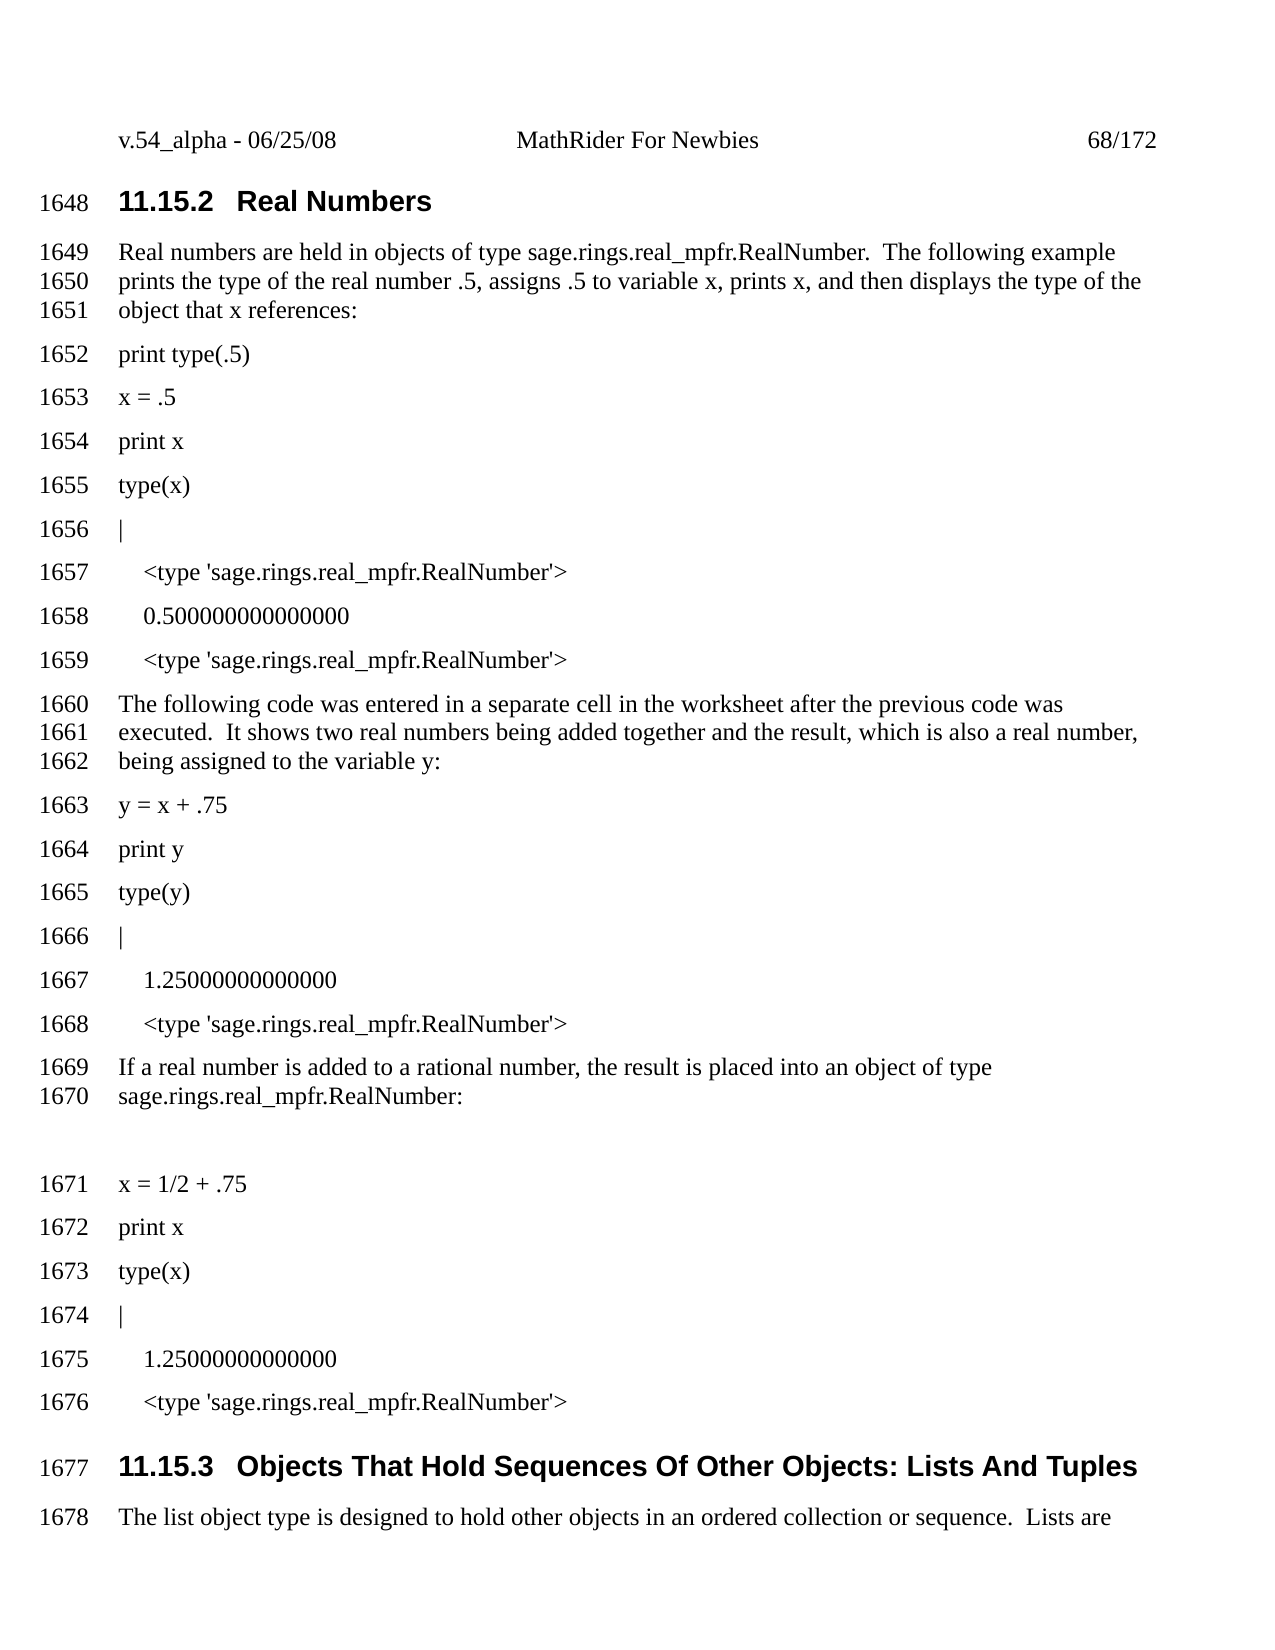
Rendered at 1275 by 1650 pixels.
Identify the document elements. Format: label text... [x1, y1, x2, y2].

text <type 'sage.rings.real_mpfr.RealNumber'> [118, 557, 1157, 586]
text <type 'sage.rings.real_mpfr.RealNumber'> [118, 1387, 1157, 1416]
text type(x) [118, 470, 1157, 499]
text | [118, 514, 1157, 542]
text print x [118, 426, 1157, 455]
text print y [118, 834, 1157, 862]
text <type 'sage.rings.real_mpfr.RealNumber'> [118, 1009, 1157, 1037]
text Real numbers are held in objects of type sage.rings.real_mpfr.RealNumber. The following example prints the type of the real number .5, assigns .5 to variable x, prints x, and then displays the type of the object that x references: [118, 237, 1157, 324]
text <type 'sage.rings.real_mpfr.RealNumber'> [118, 645, 1157, 674]
subtitle Real Numbers [118, 184, 1157, 217]
text 1.25000000000000 [118, 1344, 1157, 1372]
text If a real number is added to a rational number, the result is placed into an object of type sage.rings.real_mpfr.RealNumber: [118, 1052, 1157, 1110]
text x = 1/2 + .75 [118, 1169, 1157, 1197]
text x = .5 [118, 382, 1157, 411]
text The following code was entered in a separate cell in the worksheet after the previous code was executed. It shows two real numbers being added together and the result, which is also a real number, being assigned to the variable y: [118, 689, 1157, 775]
text type(y) [118, 877, 1157, 906]
text 1.25000000000000 [118, 965, 1157, 994]
text print x [118, 1212, 1157, 1241]
text 0.500000000000000 [118, 601, 1157, 630]
text | [118, 921, 1157, 950]
subtitle Objects That Hold Sequences Of Other Objects: Lists And Tuples [118, 1449, 1157, 1482]
text | [118, 1300, 1157, 1329]
text y = x + .75 [118, 790, 1157, 819]
text print type(.5) [118, 339, 1157, 367]
text type(x) [118, 1256, 1157, 1285]
text The list object type is designed to hold other objects in an ordered collection or sequence. Lists are [118, 1502, 1157, 1531]
